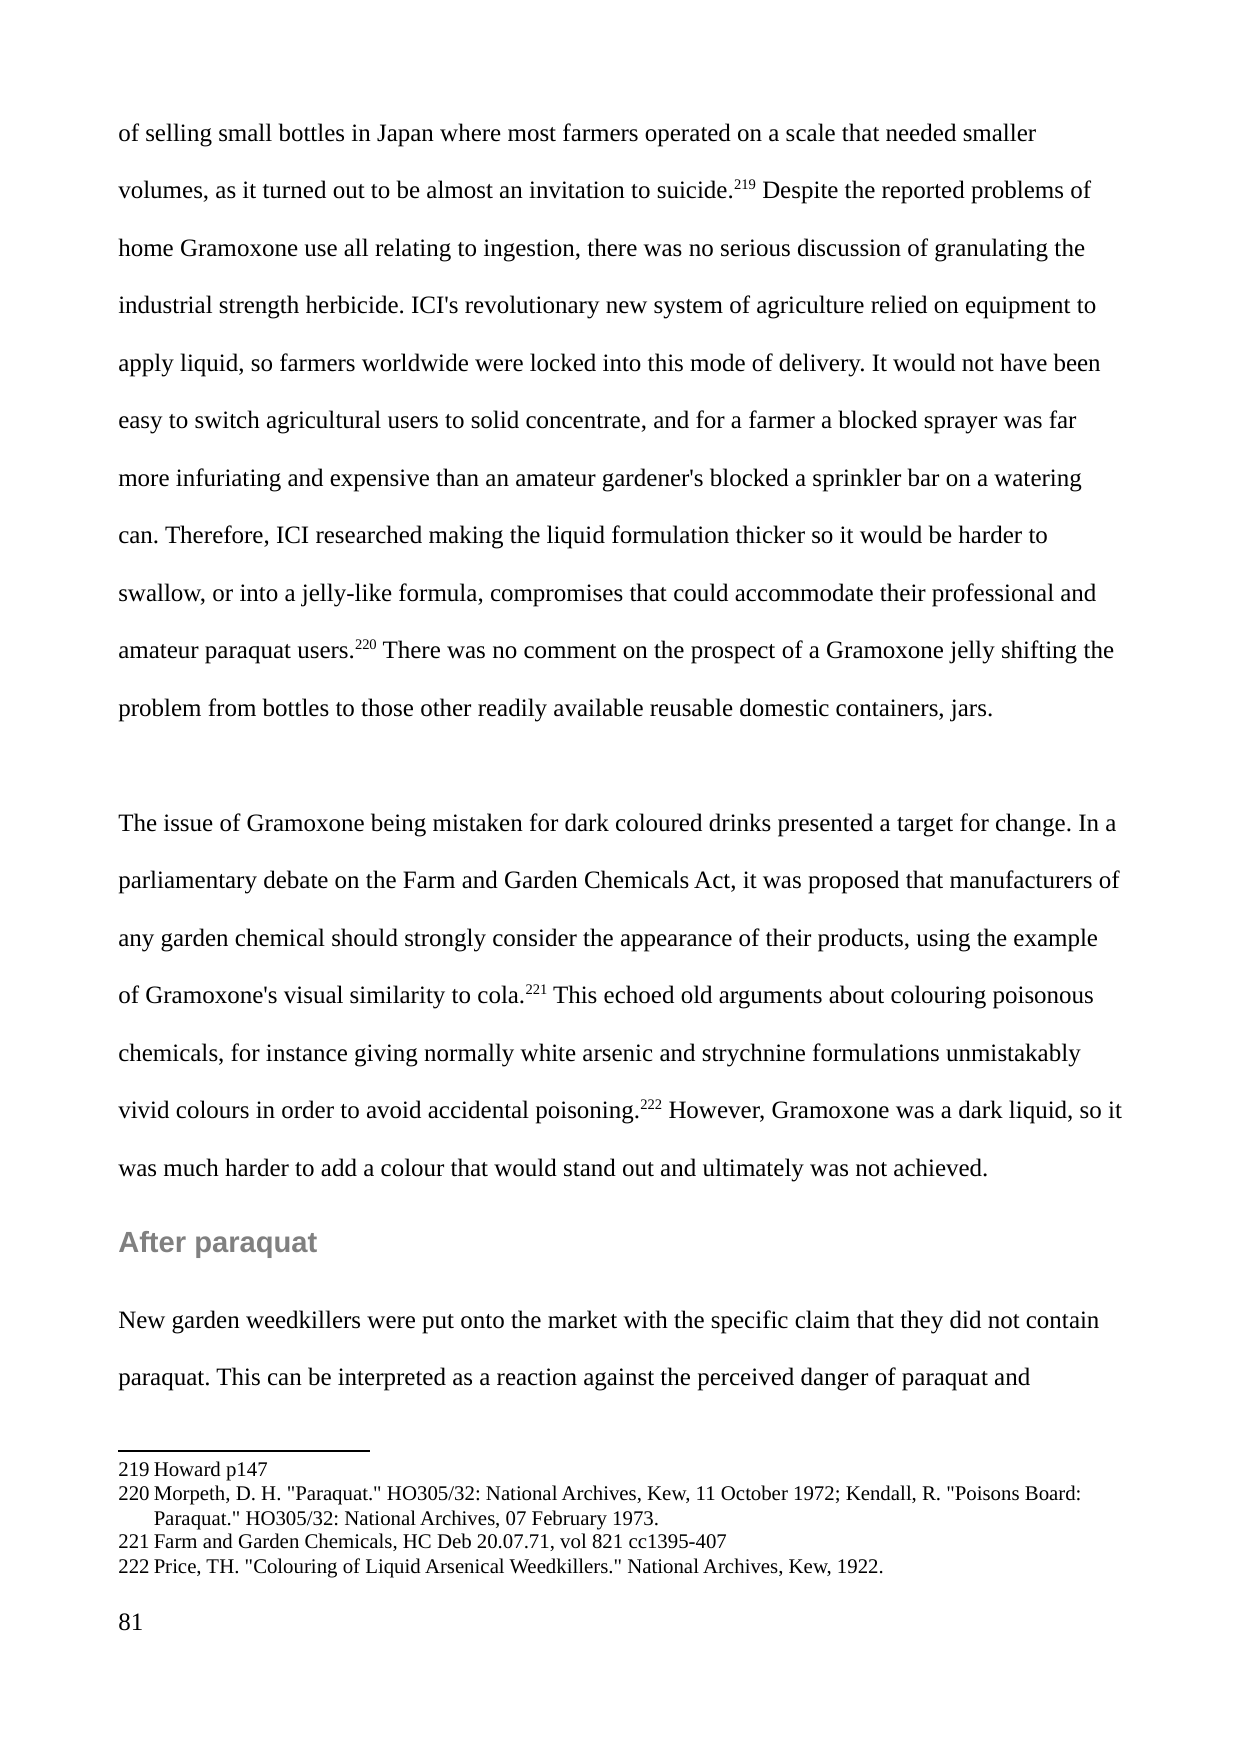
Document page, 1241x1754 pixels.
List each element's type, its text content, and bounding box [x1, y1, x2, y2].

text The issue of Gramoxone being mistaken for dark coloured drinks presented a target for change. In a parliamentary debate on the Farm and Garden Chemicals Act, it was proposed that manufacturers of any garden chemical should strongly consider the appearance of their products, using the example of Gramoxone's visual similarity to cola. This echoed old arguments about colouring poisonous chemicals, for instance giving normally white arsenic and strychnine formulations unmistakably vivid colours in order to avoid accidental poisoning. However, Gramoxone was a dark liquid, so it was much harder to add a colour that would stand out and ultimately was not achieved. [118, 808, 1122, 1182]
text of selling small bottles in Japan where most farmers operated on a scale that needed smaller volumes, as it turned out to be almost an invitation to suicide. Despite the reported problems of home Gramoxone use all relating to ingestion, there was no serious discussion of granulating the industrial strength herbicide. ICI's revolutionary new system of agriculture relied on equipment to apply liquid, so farmers worldwide were locked into this mode of delivery. It would not have been easy to switch agricultural users to solid concentrate, and for a farmer a blocked sprayer was far more infuriating and expensive than an amateur gardener's blocked a sprinkler bar on a watering can. Therefore, ICI researched making the liquid formulation thicker so it would be harder to swallow, or into a jelly-like formula, compromises that could accommodate their professional and amateur paraquat users. There was no comment on the prospect of a Gramoxone jelly shifting the problem from bottles to those other readily available reusable domestic containers, jars. [118, 118, 1122, 722]
text New garden weedkillers were put onto the market with the specific claim that they did not contain paraquat. This can be interpreted as a reaction against the perceived danger of paraquat and [118, 1305, 1122, 1391]
subtitle After paraquat [118, 1225, 1122, 1259]
text Farm and Garden Chemicals, HC Deb 20.07.71, vol 821 cc1395-407 [118, 1529, 1122, 1553]
text Morpeth, D. H. "Paraquat." HO305/32: National Archives, Kew, 11 October 1972; Kendall, R. "Poisons Board: Paraquat." HO305/32: National Archives, 07 February 1973. [118, 1481, 1122, 1529]
text Price, TH. "Colouring of Liquid Arsenical Weedkillers." National Archives, Kew, 1922. [118, 1553, 1122, 1578]
text Howard p147 [118, 1457, 1122, 1481]
